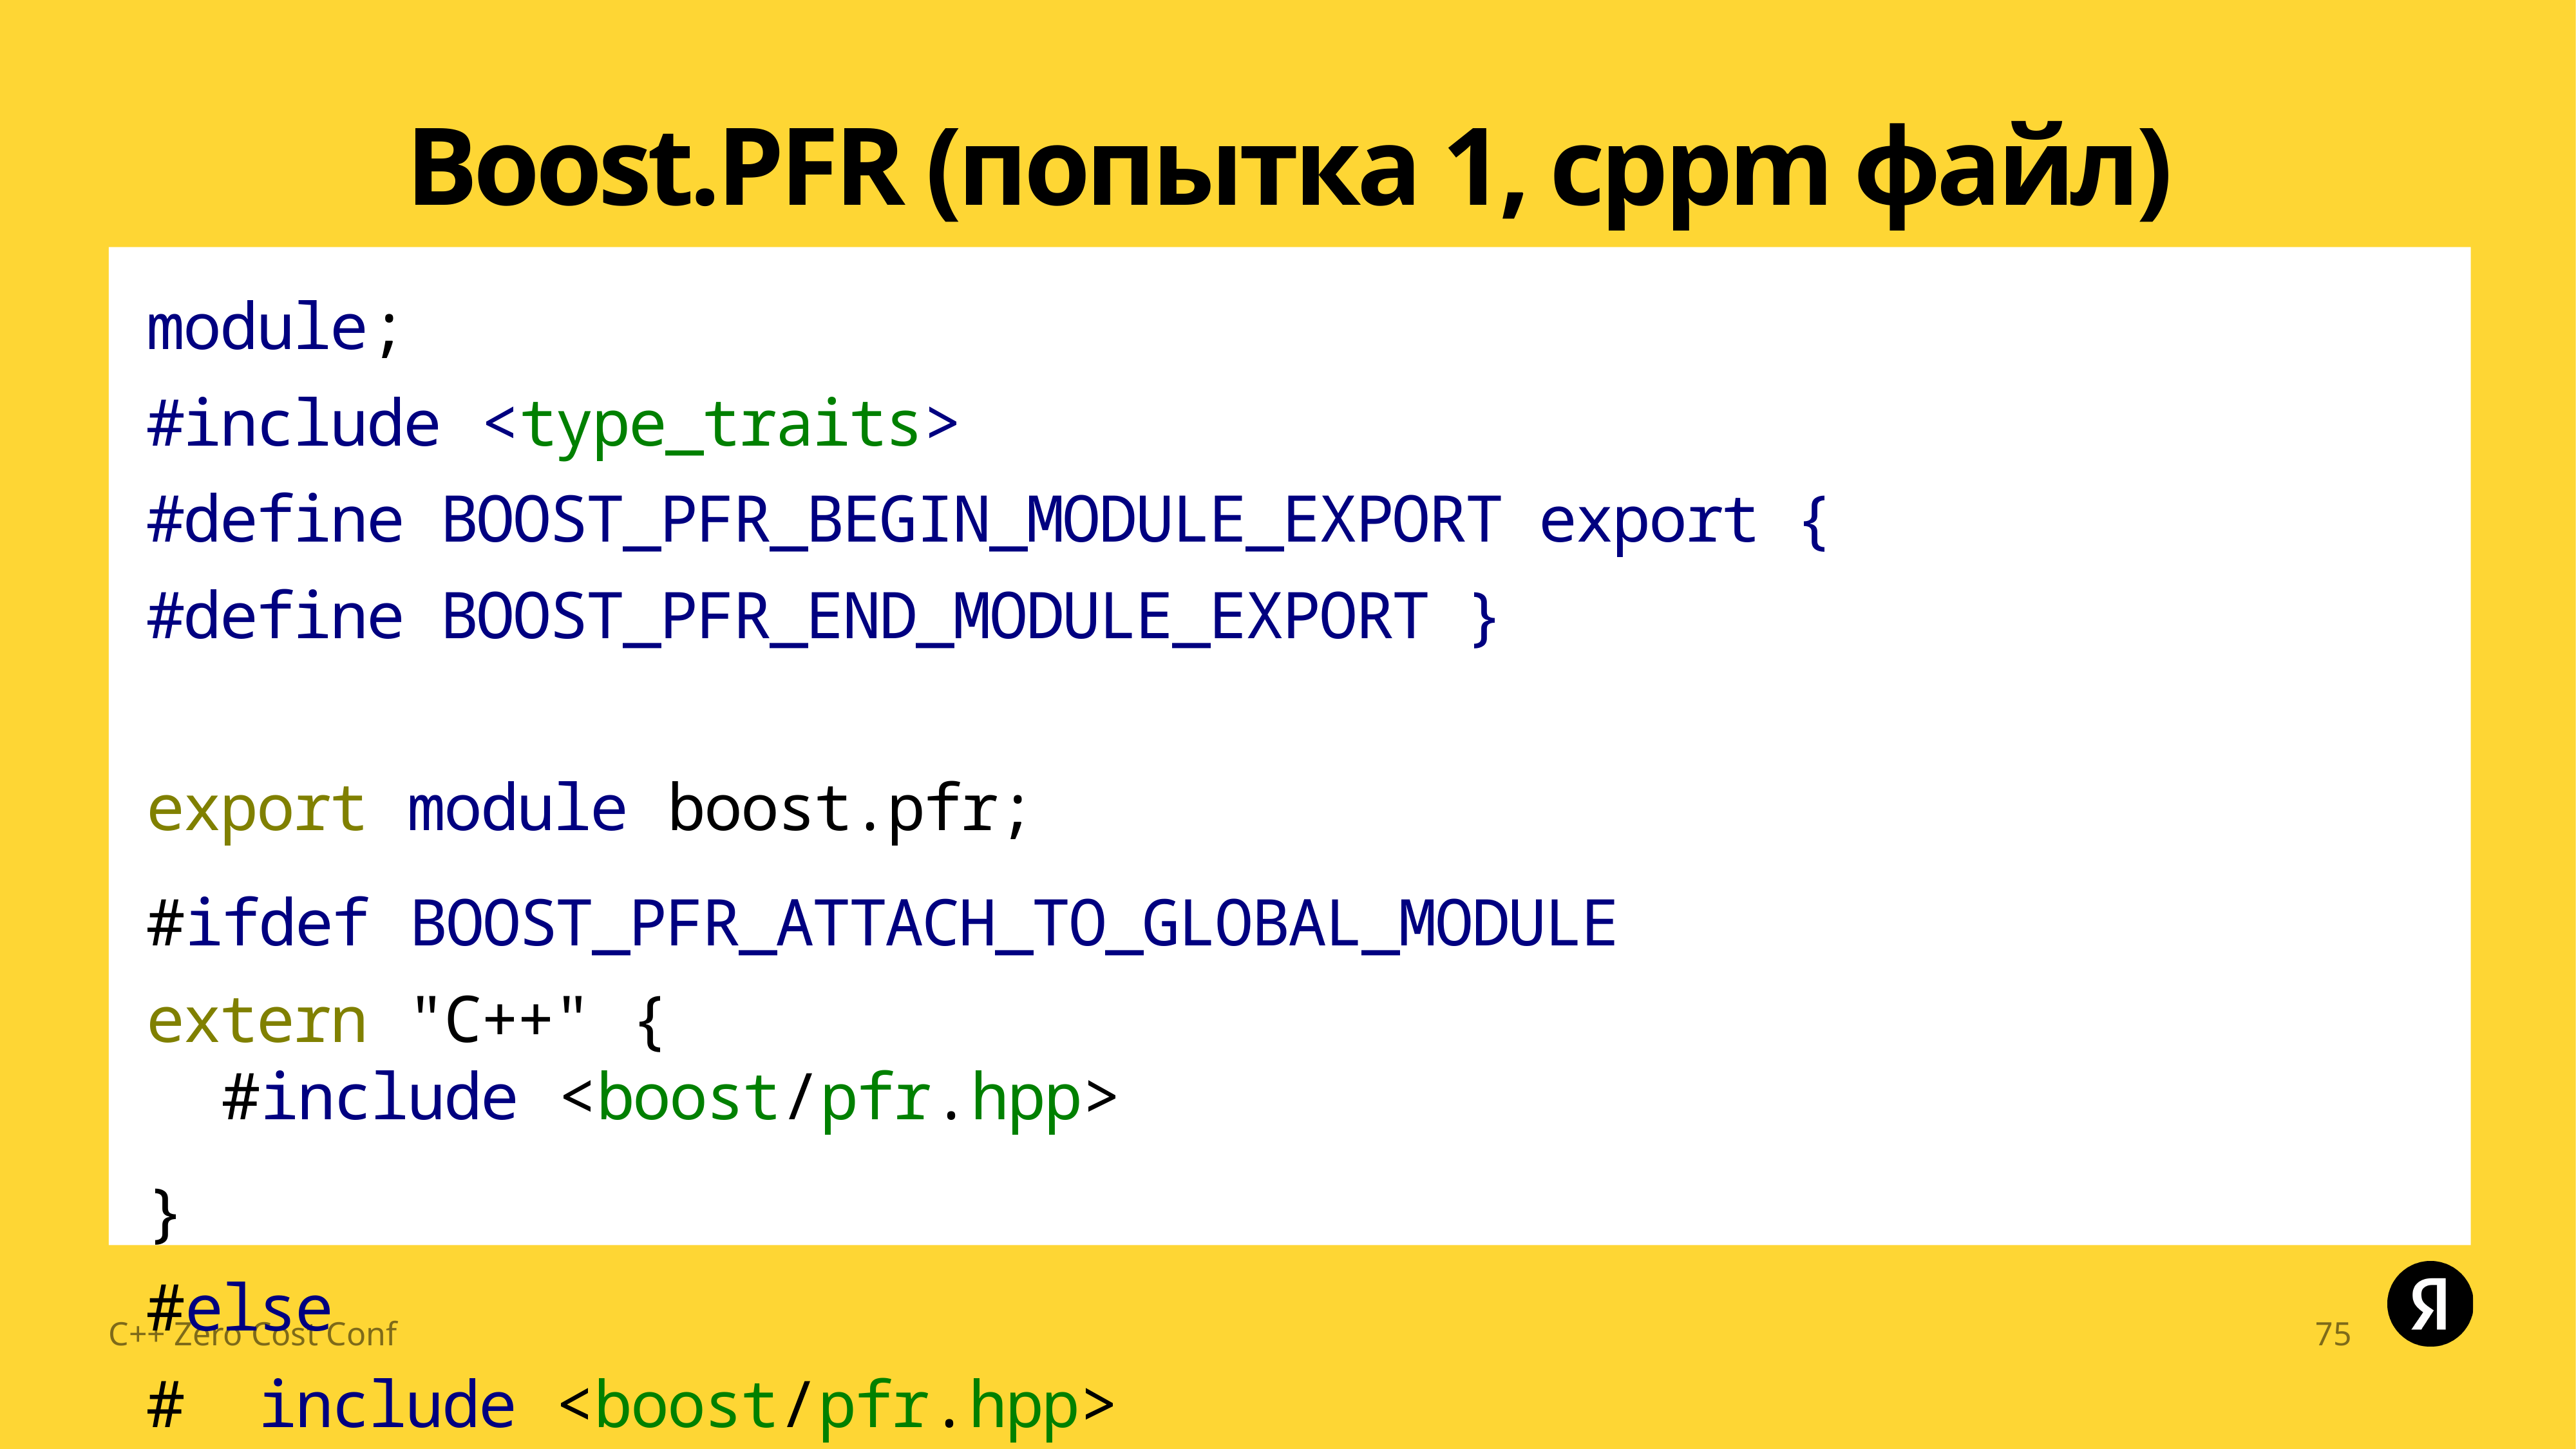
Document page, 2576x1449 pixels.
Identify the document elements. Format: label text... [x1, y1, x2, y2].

picture [2387, 1261, 2474, 1347]
title Boost.PFR (попытка 1, cppm файл) [106, 101, 2473, 228]
list module; #include <type_traits> #define BOOST_PFR_BEGIN_MODULE_EXPORT export { #define BOOST_PFR_END_MODULE_EXPORT } export module boost.pfr; #ifdef BOOST_PFR_ATTACH_TO_GLOBAL_MODULE extern "C++" { #include <boost/pfr.hpp> } #else # include <boost/pfr.hpp> #endif [108, 247, 2471, 1245]
